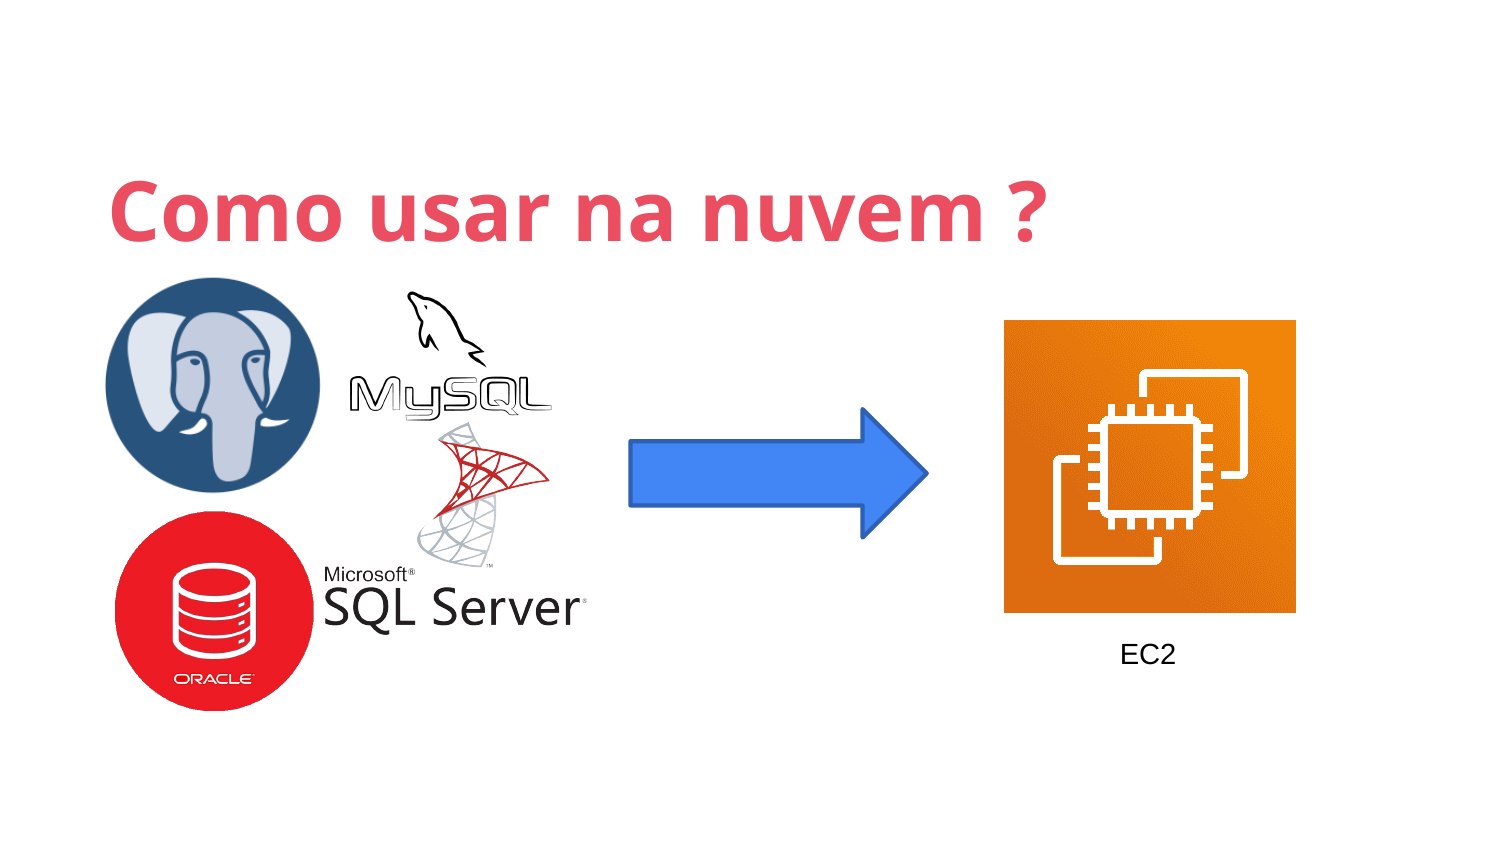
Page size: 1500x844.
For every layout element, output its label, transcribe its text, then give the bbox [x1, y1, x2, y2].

text_box EC2 [1104, 628, 1295, 679]
picture [1004, 320, 1296, 613]
text_box [630, 409, 927, 538]
picture [52, 240, 587, 725]
text_box Como usar na nuvem ? [92, 128, 1499, 227]
